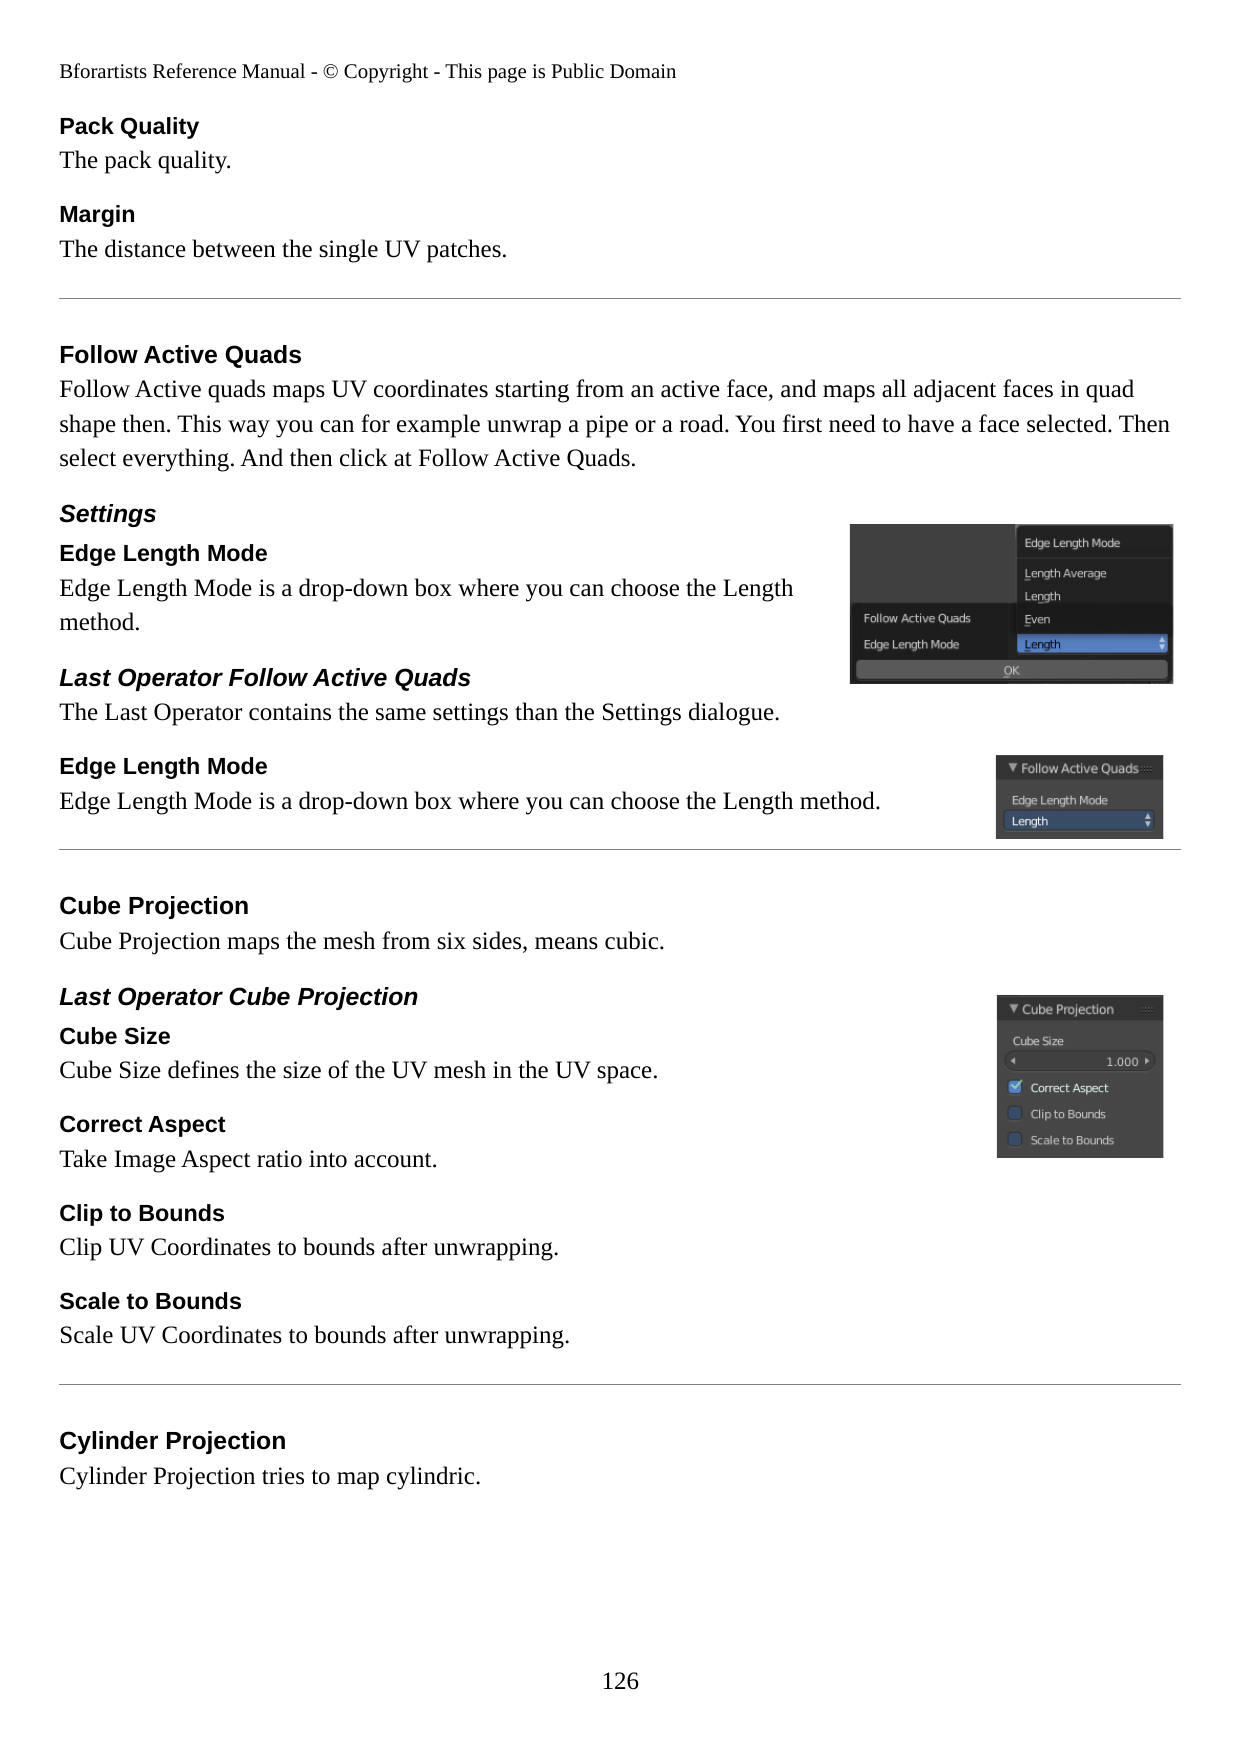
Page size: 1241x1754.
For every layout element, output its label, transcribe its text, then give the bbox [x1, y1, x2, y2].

subtitle Last Operator Cube Projection [59, 982, 1181, 1010]
subtitle Cube Size [59, 1023, 996, 1049]
subtitle Cube Projection [59, 891, 1181, 920]
subtitle Last Operator Follow Active Quads [59, 663, 1181, 691]
subtitle Pack Quality [59, 113, 1181, 139]
text Scale UV Coordinates to bounds after unwrapping. [59, 1321, 1181, 1349]
text Edge Length Mode is a drop-down box where you can choose the Length method. [59, 573, 849, 636]
text Follow Active quads maps UV coordinates starting from an active face, and maps all adjacent faces in quad shape then. This way you can for example unwrap a pipe or a road. You first need to have a face selected. Then select everything. And then click at Follow Active Quads. [59, 374, 1181, 472]
text The pack quality. [59, 146, 1181, 174]
text Take Image Aspect ratio into account. [59, 1144, 1181, 1173]
text The distance between the single UV patches. [59, 234, 1181, 263]
subtitle Margin [59, 201, 1181, 228]
picture [995, 755, 1164, 839]
subtitle Scale to Bounds [59, 1288, 1181, 1314]
subtitle [1164, 1111, 1181, 1138]
subtitle Clip to Bounds [59, 1199, 1181, 1226]
text Cube Projection maps the mesh from six sides, means cubic. [59, 926, 1181, 955]
subtitle Edge Length Mode [59, 753, 1181, 779]
subtitle Edge Length Mode [59, 540, 849, 567]
picture [996, 995, 1164, 1158]
subtitle [1164, 1023, 1181, 1049]
subtitle Correct Aspect [59, 1111, 996, 1138]
text Cylinder Projection tries to map cylindric. [59, 1461, 1181, 1490]
subtitle Cylinder Projection [59, 1426, 1181, 1455]
text Clip UV Coordinates to bounds after unwrapping. [59, 1232, 1181, 1261]
picture [849, 524, 1174, 684]
subtitle Settings [59, 499, 1181, 527]
text Cube Size defines the size of the UV mesh in the UV space. [59, 1056, 996, 1084]
text Edge Length Mode is a drop-down box where you can choose the Length method. [59, 786, 995, 814]
subtitle Follow Active Quads [59, 340, 1181, 368]
text The Last Operator contains the same settings than the Settings dialogue. [59, 697, 1181, 726]
